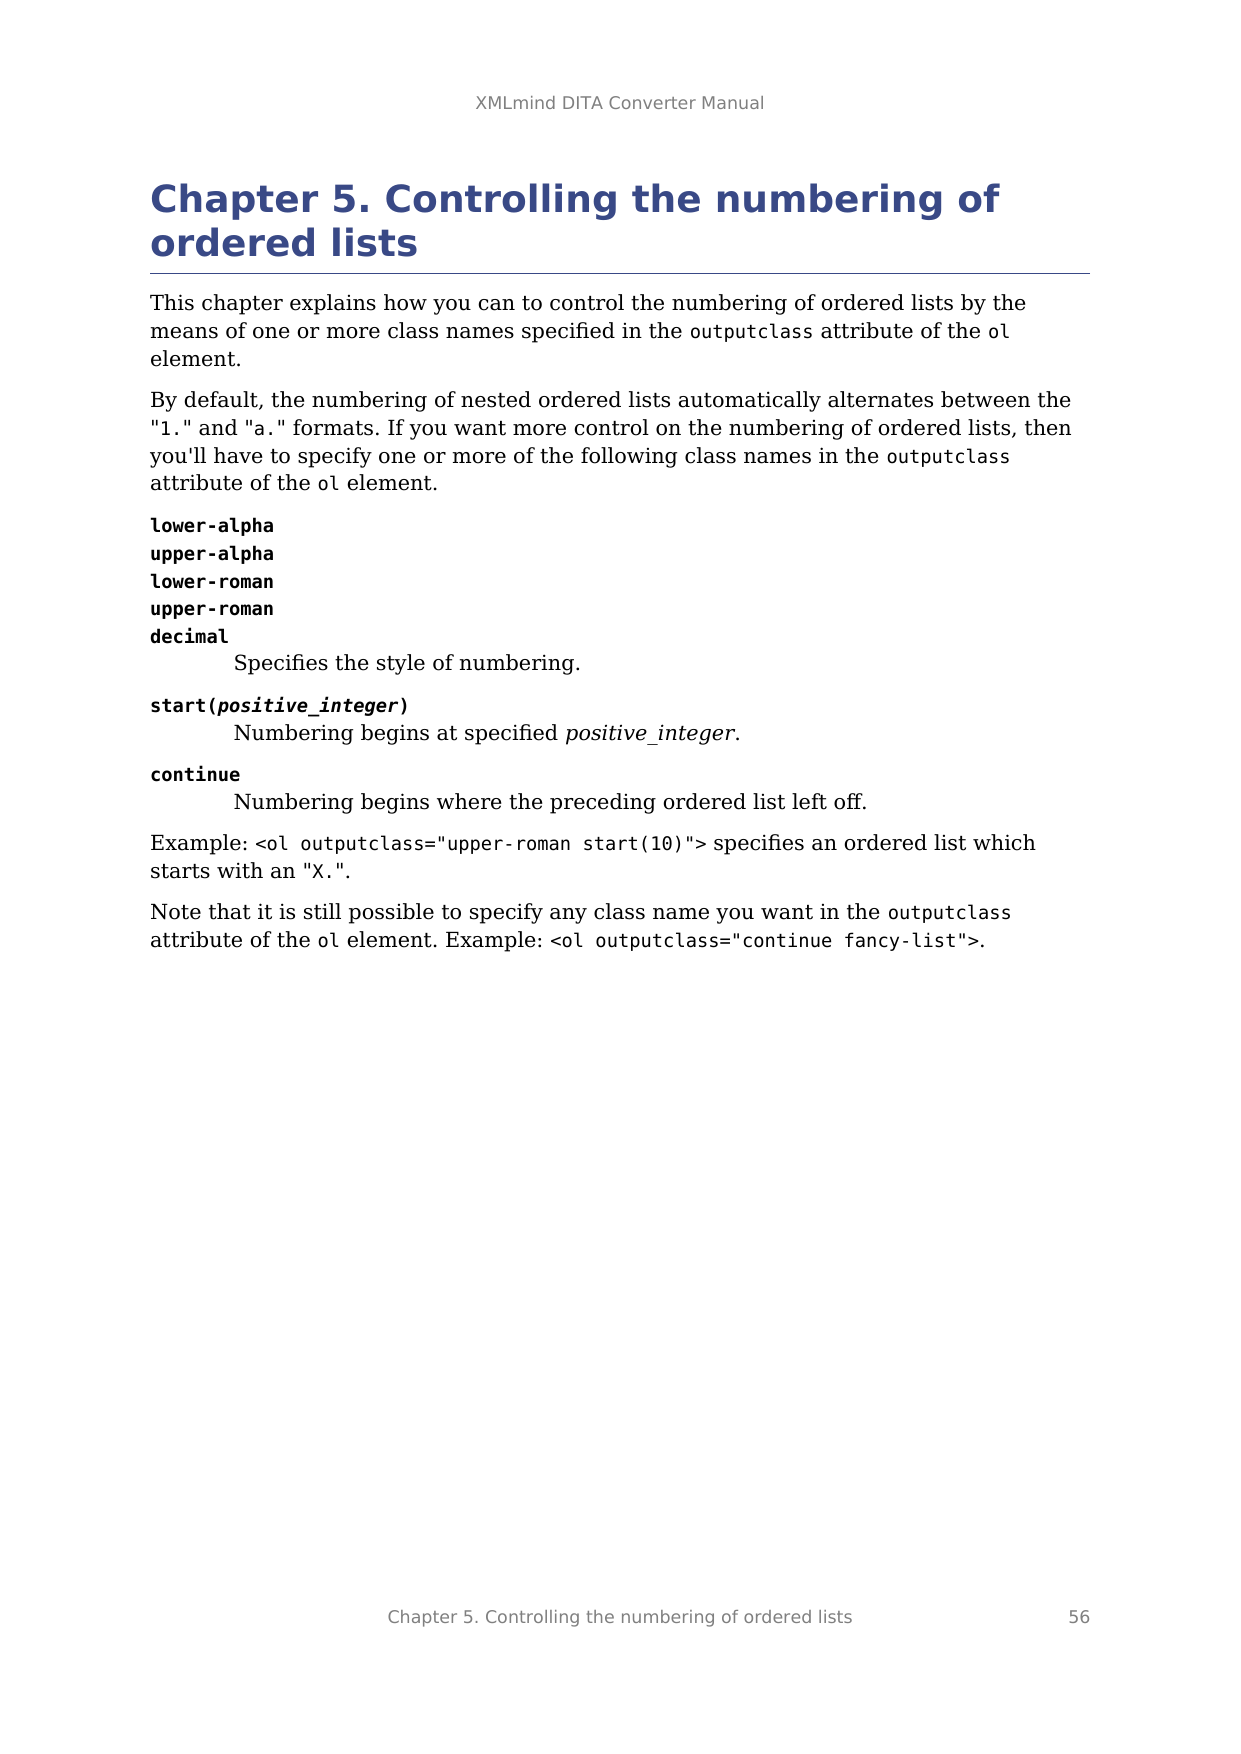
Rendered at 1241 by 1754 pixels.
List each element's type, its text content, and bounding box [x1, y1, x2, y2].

text lower-roman [150, 565, 1090, 592]
text upper-roman [150, 592, 1090, 620]
text decimal [150, 620, 1090, 648]
text By default, the numbering of nested ordered lists automatically alternates between the "1." and "a." formats. If you want more control on the numbering of ordered lists, then you'll have to specify one or more of the following class names in the outputclass attribute of the ol element. [150, 385, 1090, 496]
text continue [150, 758, 1090, 786]
text upper-alpha [150, 537, 1090, 565]
text Note that it is still possible to specify any class name you want in the outputclass attribute of the ol element. Example: <ol outputclass="continue fancy-list">. [150, 897, 1090, 952]
text This chapter explains how you can to control the numbering of ordered lists by the means of one or more class names specified in the outputclass attribute of the ol element. [150, 288, 1090, 371]
text Specifies the style of numbering. [233, 648, 1090, 676]
text Numbering begins where the preceding ordered list left off. [233, 786, 1090, 814]
text Example: <ol outputclass="upper-roman start(10)"> specifies an ordered list which starts with an "X.". [150, 828, 1090, 883]
text start(positive_integer) [150, 689, 1090, 717]
text Numbering begins at specified positive_integer. [233, 717, 1090, 745]
text lower-alpha [150, 509, 1090, 537]
subtitle Chapter 5. Controlling the numbering of ordered lists [150, 178, 1090, 273]
